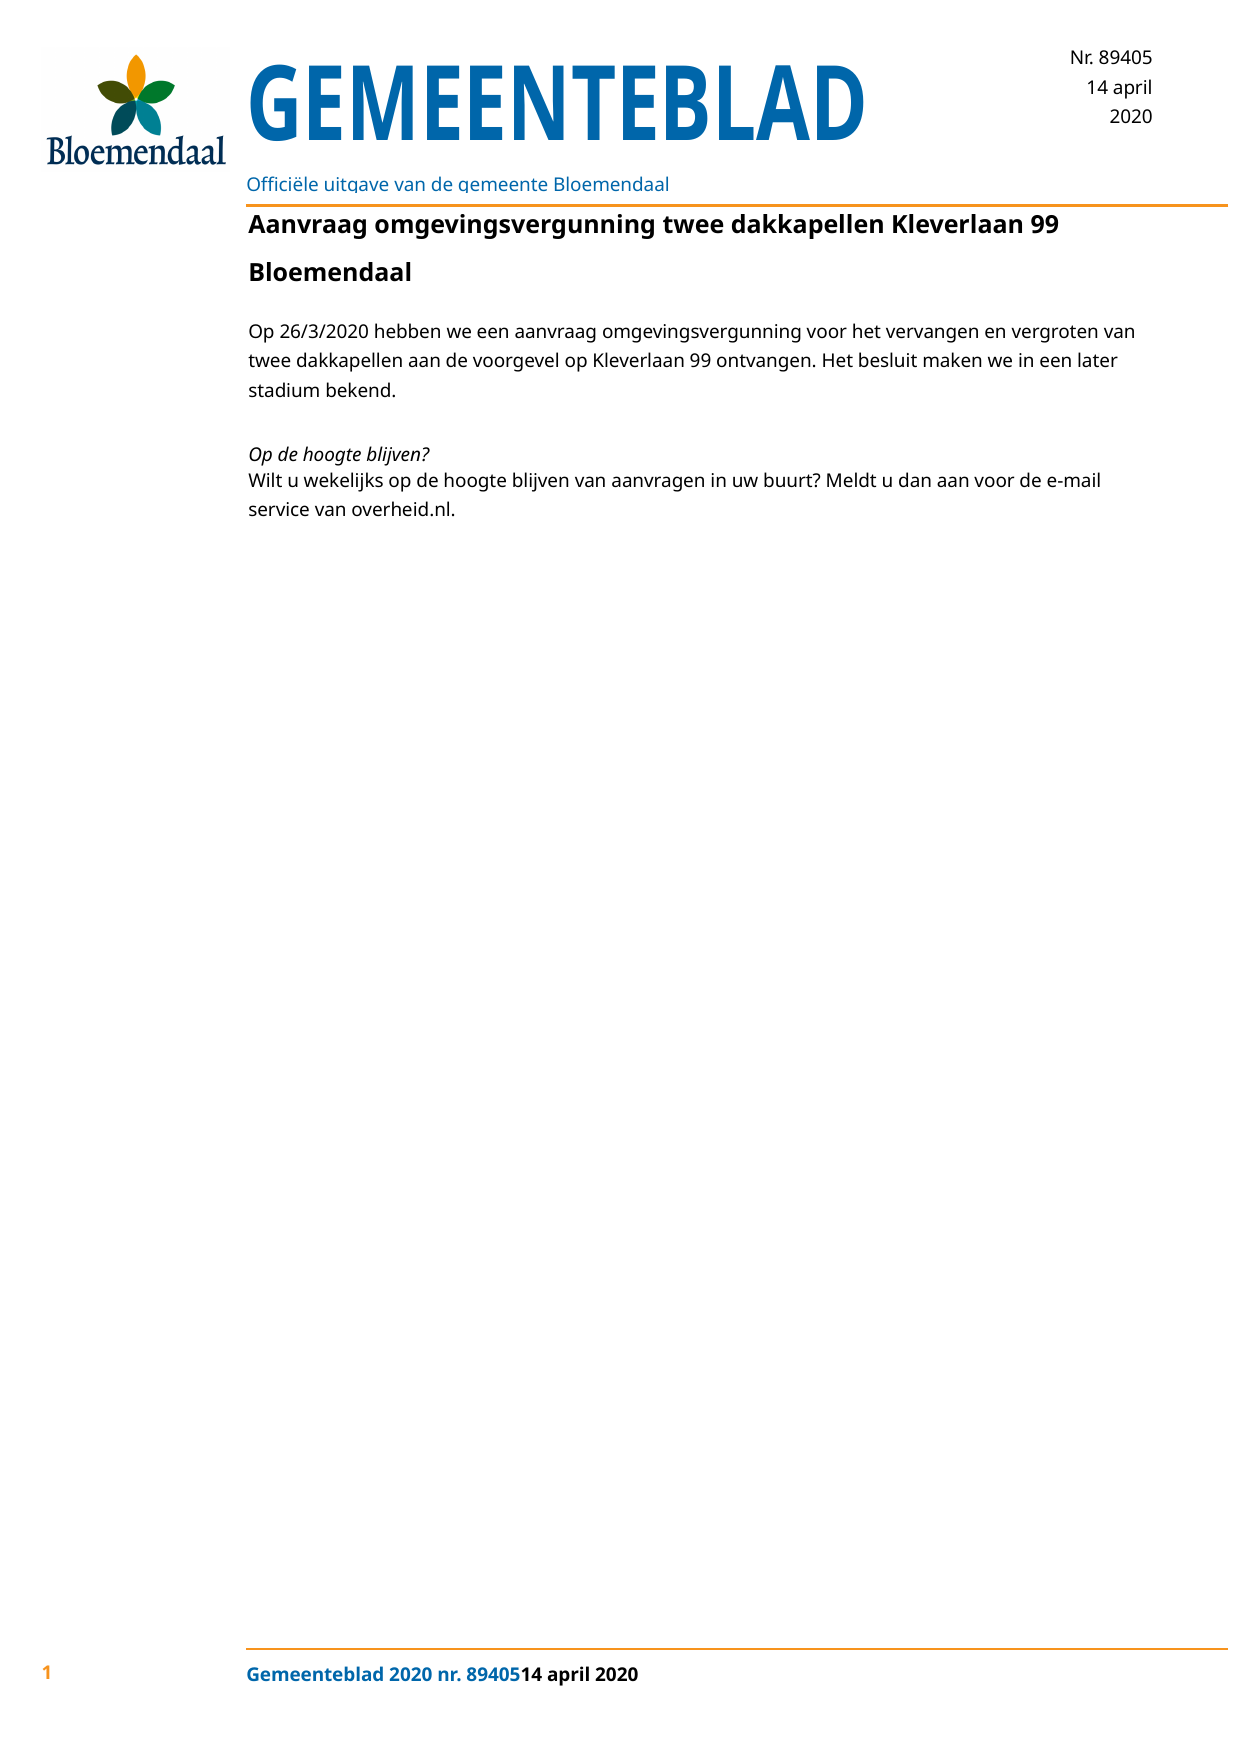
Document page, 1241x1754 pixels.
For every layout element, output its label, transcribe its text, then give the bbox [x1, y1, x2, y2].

picture [41, 47, 231, 172]
text Aanvraag omgevingsvergunning twee dakkapellen Kleverlaan 99 Bloemendaal [248, 207, 1152, 288]
text Op 26/3/2020 hebben we een aanvraag omgevingsvergunning voor het vervangen en vergroten van twee dakkapellen aan de voorgevel op Kleverlaan 99 ontvangen. Het besluit maken we in een later stadium bekend. [248, 318, 1152, 403]
text Wilt u wekelijks op de hoogte blijven van aanvragen in uw buurt? Meldt u dan aan voor de e-mail service van overheid.nl. [248, 467, 1152, 522]
text Op de hoogte blijven? [248, 441, 1152, 467]
